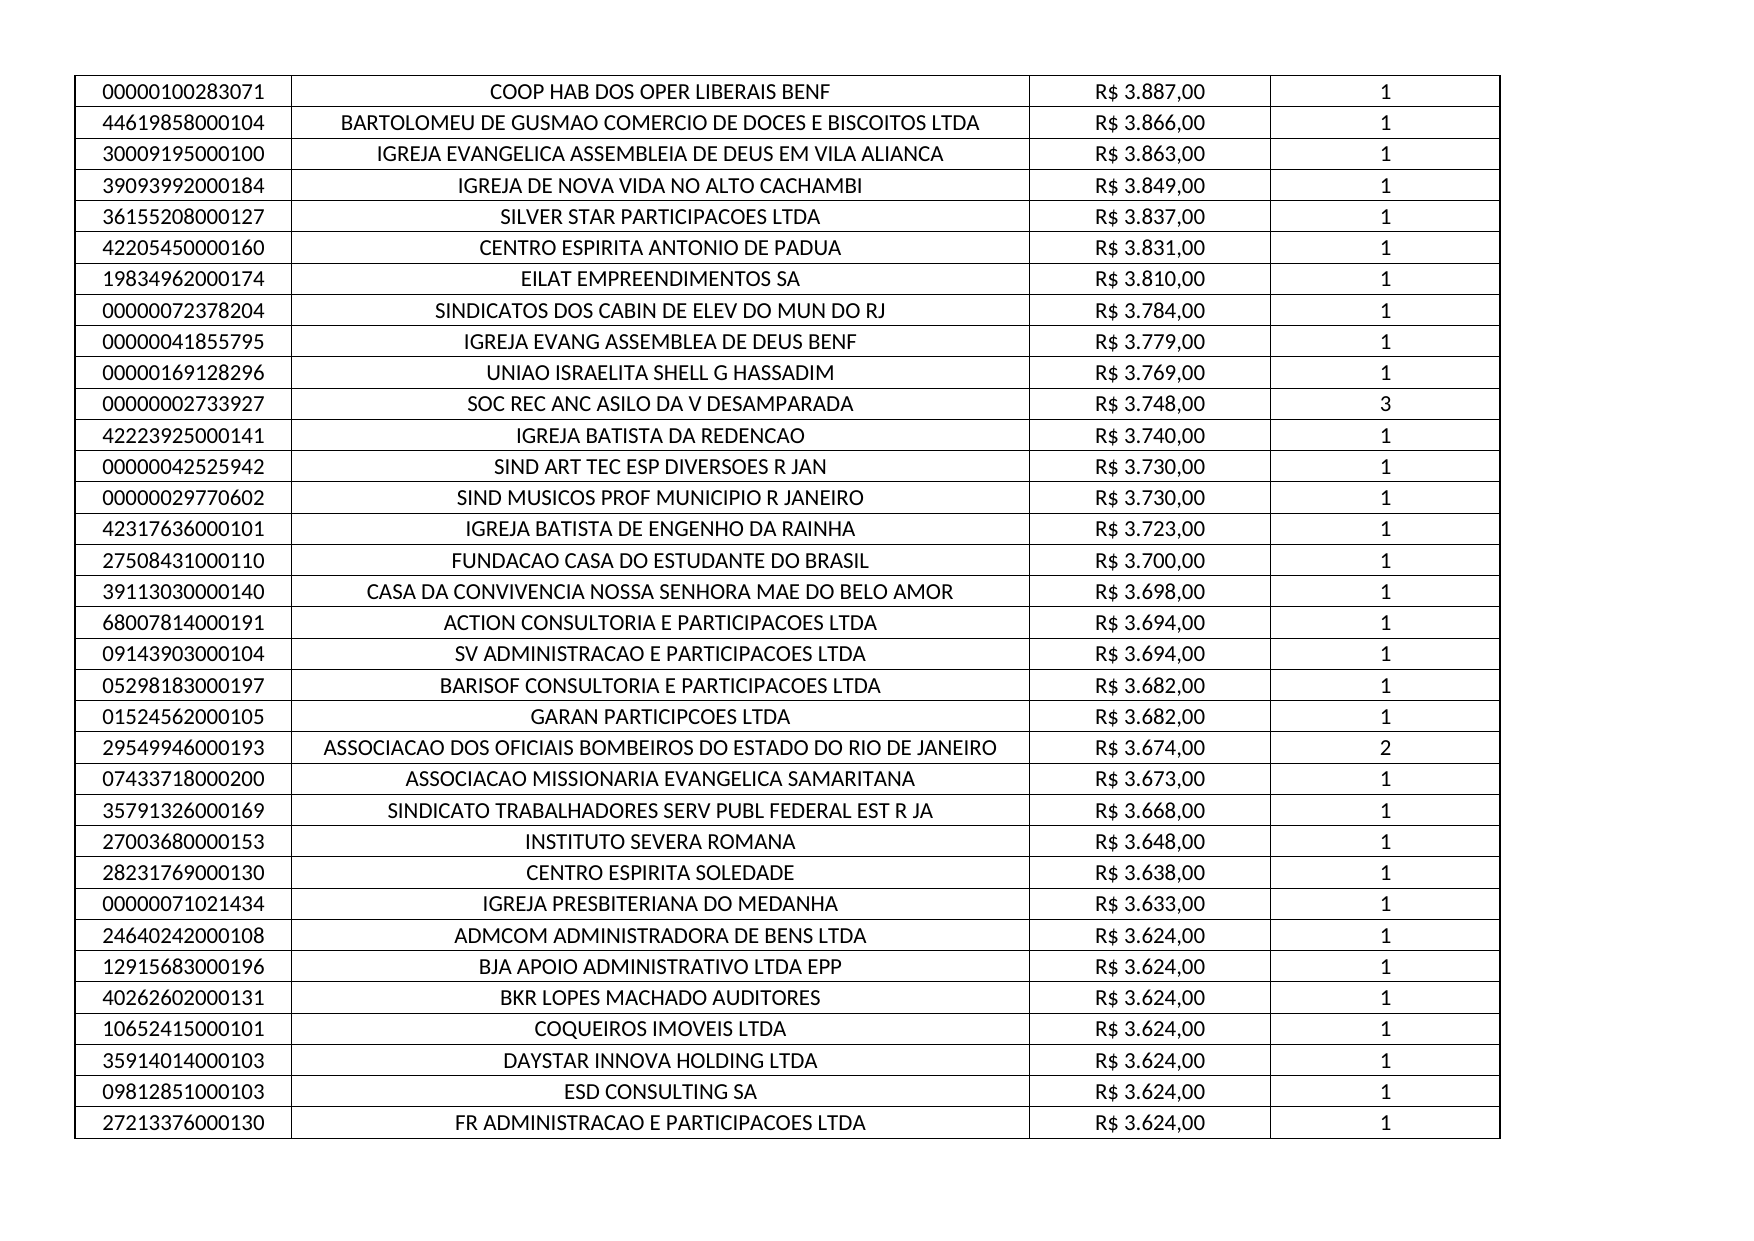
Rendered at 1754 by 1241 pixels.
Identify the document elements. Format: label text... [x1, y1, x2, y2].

table_cell 68007814000191 [76, 607, 291, 637]
table_cell R$ 3.673,00 [1030, 764, 1270, 794]
table_cell 19834962000174 [76, 264, 291, 294]
table_cell 07433718000200 [76, 764, 291, 794]
table_cell 1 [1271, 482, 1499, 512]
table_cell 05298183000197 [76, 670, 291, 700]
table_cell CASA DA CONVIVENCIA NOSSA SENHORA MAE DO BELO AMOR [292, 576, 1029, 606]
table_cell 27213376000130 [76, 1107, 291, 1137]
table_cell ESD CONSULTING SA [292, 1076, 1029, 1106]
table_cell 39113030000140 [76, 576, 291, 606]
table_cell R$ 3.624,00 [1030, 920, 1270, 950]
table_cell DAYSTAR INNOVA HOLDING LTDA [292, 1045, 1029, 1075]
table_cell 1 [1271, 232, 1499, 262]
table_cell R$ 3.694,00 [1030, 607, 1270, 637]
table_cell R$ 3.638,00 [1030, 857, 1270, 887]
table_cell 01524562000105 [76, 701, 291, 731]
table_cell R$ 3.730,00 [1030, 482, 1270, 512]
table_cell R$ 3.740,00 [1030, 420, 1270, 450]
table_cell BKR LOPES MACHADO AUDITORES [292, 982, 1029, 1012]
table_cell 28231769000130 [76, 857, 291, 887]
table_cell 1 [1271, 451, 1499, 481]
table_cell 1 [1271, 795, 1499, 825]
table_cell 35914014000103 [76, 1045, 291, 1075]
table_cell R$ 3.648,00 [1030, 826, 1270, 856]
table_cell 1 [1271, 701, 1499, 731]
table_cell R$ 3.694,00 [1030, 639, 1270, 669]
table_cell 1 [1271, 295, 1499, 325]
table_cell 1 [1271, 920, 1499, 950]
table_cell R$ 3.682,00 [1030, 670, 1270, 700]
table_cell COQUEIROS IMOVEIS LTDA [292, 1014, 1029, 1044]
table_cell 42317636000101 [76, 514, 291, 544]
table_cell 00000169128296 [76, 357, 291, 387]
table_cell 1 [1271, 201, 1499, 231]
table_cell R$ 3.887,00 [1030, 76, 1270, 106]
table_cell 24640242000108 [76, 920, 291, 950]
table_cell BARISOF CONSULTORIA E PARTICIPACOES LTDA [292, 670, 1029, 700]
table_cell R$ 3.624,00 [1030, 951, 1270, 981]
table_cell 1 [1271, 1045, 1499, 1075]
table_cell ACTION CONSULTORIA E PARTICIPACOES LTDA [292, 607, 1029, 637]
table_cell R$ 3.624,00 [1030, 1076, 1270, 1106]
table_cell R$ 3.863,00 [1030, 139, 1270, 169]
table_cell 1 [1271, 982, 1499, 1012]
table_cell R$ 3.624,00 [1030, 1014, 1270, 1044]
table_cell 1 [1271, 889, 1499, 919]
table_cell 1 [1271, 639, 1499, 669]
table_cell 1 [1271, 264, 1499, 294]
table_cell INSTITUTO SEVERA ROMANA [292, 826, 1029, 856]
table_cell 30009195000100 [76, 139, 291, 169]
table_cell 00000071021434 [76, 889, 291, 919]
table_cell IGREJA DE NOVA VIDA NO ALTO CACHAMBI [292, 170, 1029, 200]
table_cell IGREJA PRESBITERIANA DO MEDANHA [292, 889, 1029, 919]
table_cell 1 [1271, 1014, 1499, 1044]
table_cell IGREJA BATISTA DE ENGENHO DA RAINHA [292, 514, 1029, 544]
table_cell 00000002733927 [76, 389, 291, 419]
table_cell 1 [1271, 357, 1499, 387]
table_cell R$ 3.698,00 [1030, 576, 1270, 606]
table_cell SIND ART TEC ESP DIVERSOES R JAN [292, 451, 1029, 481]
table_cell 1 [1271, 764, 1499, 794]
table_cell ASSOCIACAO MISSIONARIA EVANGELICA SAMARITANA [292, 764, 1029, 794]
table_cell 44619858000104 [76, 107, 291, 137]
table_cell R$ 3.831,00 [1030, 232, 1270, 262]
table_cell UNIAO ISRAELITA SHELL G HASSADIM [292, 357, 1029, 387]
table_cell ASSOCIACAO DOS OFICIAIS BOMBEIROS DO ESTADO DO RIO DE JANEIRO [292, 732, 1029, 762]
table_cell R$ 3.700,00 [1030, 545, 1270, 575]
table_cell 1 [1271, 1107, 1499, 1137]
table_cell 39093992000184 [76, 170, 291, 200]
table_cell SILVER STAR PARTICIPACOES LTDA [292, 201, 1029, 231]
table_cell 42205450000160 [76, 232, 291, 262]
table_cell 27003680000153 [76, 826, 291, 856]
table_cell 36155208000127 [76, 201, 291, 231]
table_cell R$ 3.668,00 [1030, 795, 1270, 825]
table_cell R$ 3.849,00 [1030, 170, 1270, 200]
table_cell 1 [1271, 857, 1499, 887]
table_cell 42223925000141 [76, 420, 291, 450]
table_cell CENTRO ESPIRITA ANTONIO DE PADUA [292, 232, 1029, 262]
table_cell 1 [1271, 607, 1499, 637]
table_cell SINDICATO TRABALHADORES SERV PUBL FEDERAL EST R JA [292, 795, 1029, 825]
table_cell R$ 3.624,00 [1030, 1045, 1270, 1075]
table_cell 12915683000196 [76, 951, 291, 981]
table_cell BJA APOIO ADMINISTRATIVO LTDA EPP [292, 951, 1029, 981]
table_cell R$ 3.866,00 [1030, 107, 1270, 137]
table_cell 1 [1271, 514, 1499, 544]
table_cell 29549946000193 [76, 732, 291, 762]
table_cell 1 [1271, 326, 1499, 356]
table_cell 40262602000131 [76, 982, 291, 1012]
table_cell IGREJA EVANG ASSEMBLEA DE DEUS BENF [292, 326, 1029, 356]
table_cell R$ 3.730,00 [1030, 451, 1270, 481]
table_cell SIND MUSICOS PROF MUNICIPIO R JANEIRO [292, 482, 1029, 512]
table_cell FR ADMINISTRACAO E PARTICIPACOES LTDA [292, 1107, 1029, 1137]
table_cell COOP HAB DOS OPER LIBERAIS BENF [292, 76, 1029, 106]
table_cell IGREJA EVANGELICA ASSEMBLEIA DE DEUS EM VILA ALIANCA [292, 139, 1029, 169]
table_cell FUNDACAO CASA DO ESTUDANTE DO BRASIL [292, 545, 1029, 575]
table_cell R$ 3.837,00 [1030, 201, 1270, 231]
table_cell R$ 3.682,00 [1030, 701, 1270, 731]
table_cell 00000041855795 [76, 326, 291, 356]
table_cell 09143903000104 [76, 639, 291, 669]
table_cell R$ 3.748,00 [1030, 389, 1270, 419]
table_cell R$ 3.624,00 [1030, 982, 1270, 1012]
table_cell 00000029770602 [76, 482, 291, 512]
table_cell R$ 3.633,00 [1030, 889, 1270, 919]
table_cell R$ 3.674,00 [1030, 732, 1270, 762]
table_cell BARTOLOMEU DE GUSMAO COMERCIO DE DOCES E BISCOITOS LTDA [292, 107, 1029, 137]
table_cell GARAN PARTICIPCOES LTDA [292, 701, 1029, 731]
table_cell 1 [1271, 76, 1499, 106]
table_cell 2 [1271, 732, 1499, 762]
table_cell 3 [1271, 389, 1499, 419]
table_cell 1 [1271, 1076, 1499, 1106]
table_cell R$ 3.723,00 [1030, 514, 1270, 544]
table_cell 1 [1271, 670, 1499, 700]
table_cell 1 [1271, 420, 1499, 450]
table_cell R$ 3.784,00 [1030, 295, 1270, 325]
table_cell IGREJA BATISTA DA REDENCAO [292, 420, 1029, 450]
table_cell 10652415000101 [76, 1014, 291, 1044]
table_cell 1 [1271, 139, 1499, 169]
table_cell R$ 3.779,00 [1030, 326, 1270, 356]
table_cell 1 [1271, 826, 1499, 856]
table_cell SINDICATOS DOS CABIN DE ELEV DO MUN DO RJ [292, 295, 1029, 325]
table_cell 09812851000103 [76, 1076, 291, 1106]
table_cell 1 [1271, 576, 1499, 606]
table_cell R$ 3.624,00 [1030, 1107, 1270, 1137]
table_cell SV ADMINISTRACAO E PARTICIPACOES LTDA [292, 639, 1029, 669]
table_cell 1 [1271, 170, 1499, 200]
table_cell 1 [1271, 545, 1499, 575]
table_cell R$ 3.810,00 [1030, 264, 1270, 294]
table_cell 00000100283071 [76, 76, 291, 106]
table_cell R$ 3.769,00 [1030, 357, 1270, 387]
table_cell 27508431000110 [76, 545, 291, 575]
table_cell 35791326000169 [76, 795, 291, 825]
table_cell ADMCOM ADMINISTRADORA DE BENS LTDA [292, 920, 1029, 950]
table_cell 1 [1271, 107, 1499, 137]
table_cell 00000072378204 [76, 295, 291, 325]
table_cell 00000042525942 [76, 451, 291, 481]
table_cell CENTRO ESPIRITA SOLEDADE [292, 857, 1029, 887]
table_cell 1 [1271, 951, 1499, 981]
table_cell SOC REC ANC ASILO DA V DESAMPARADA [292, 389, 1029, 419]
table_cell EILAT EMPREENDIMENTOS SA [292, 264, 1029, 294]
